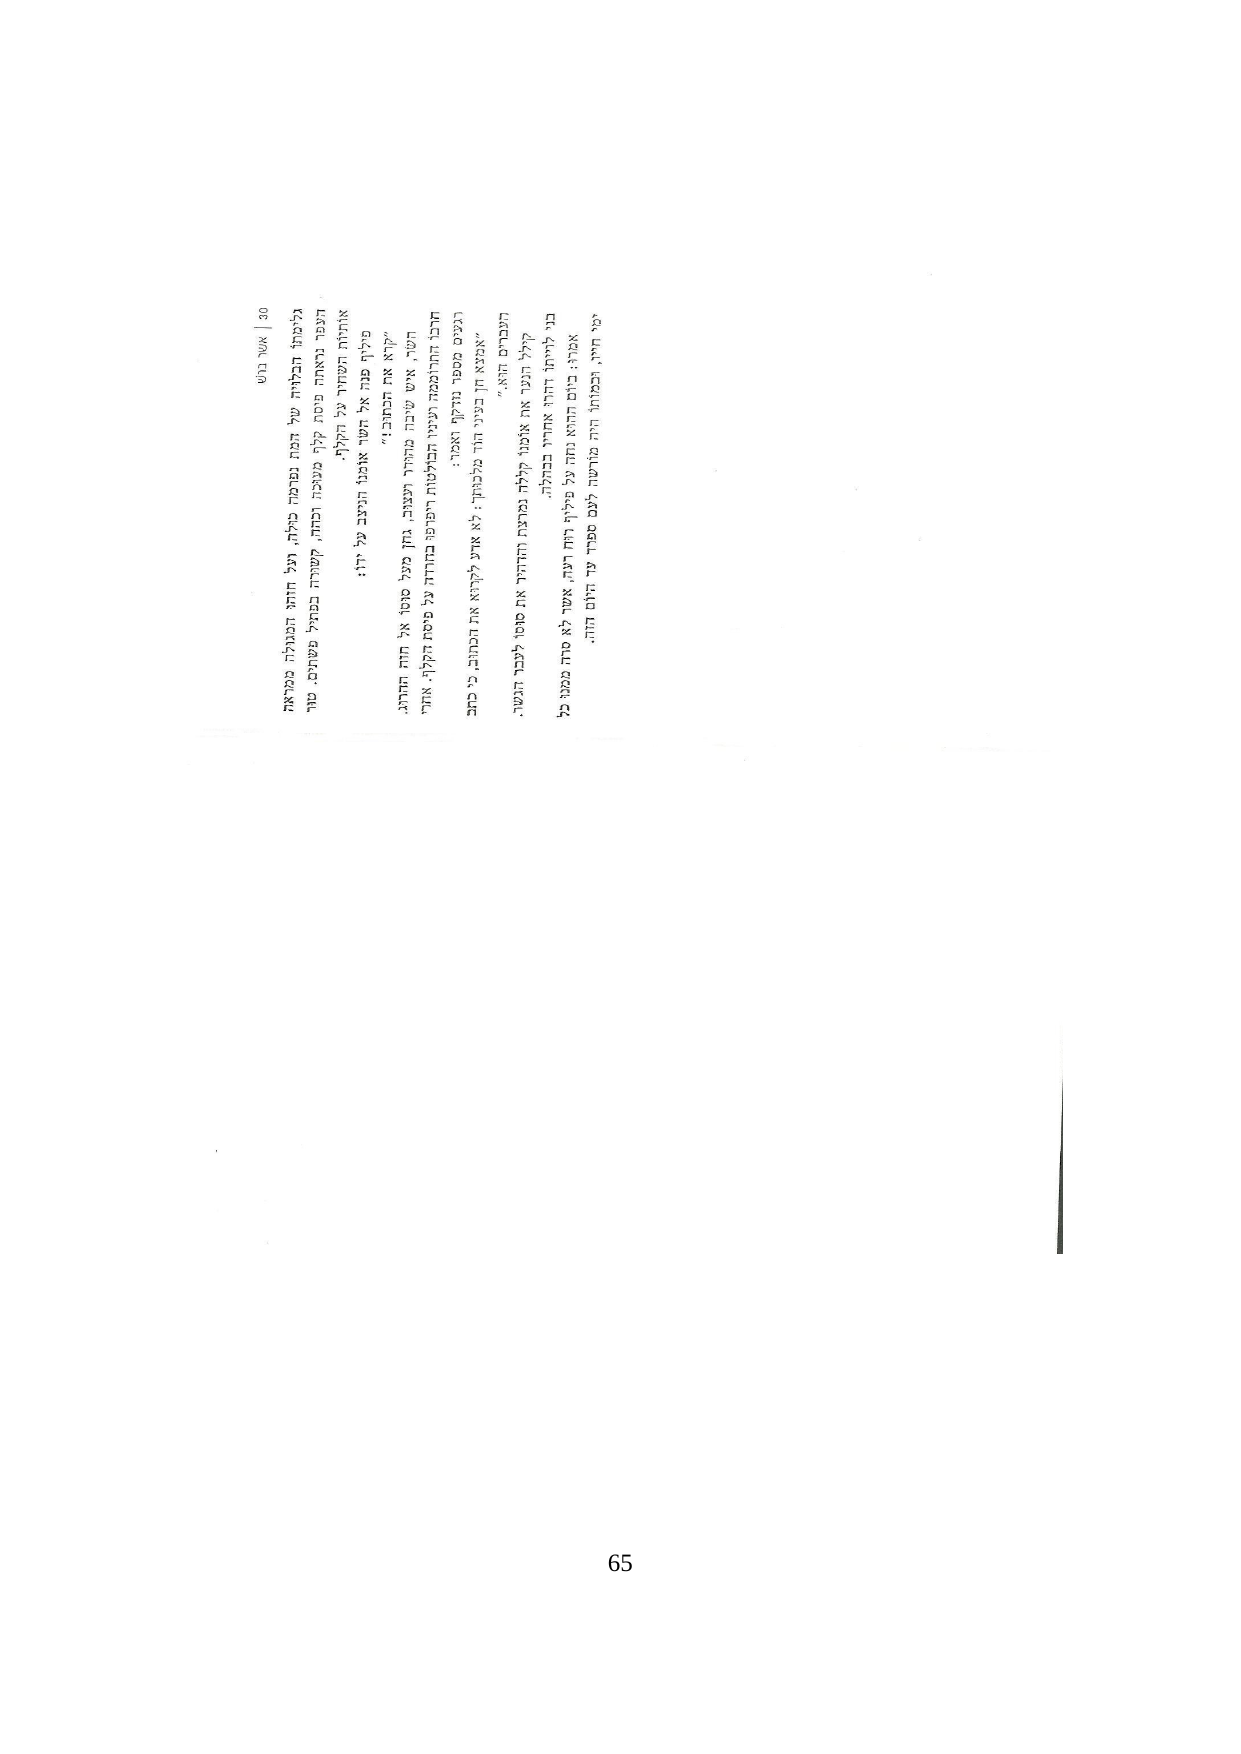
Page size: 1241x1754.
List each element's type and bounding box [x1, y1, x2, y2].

picture [177, 240, 1063, 1254]
